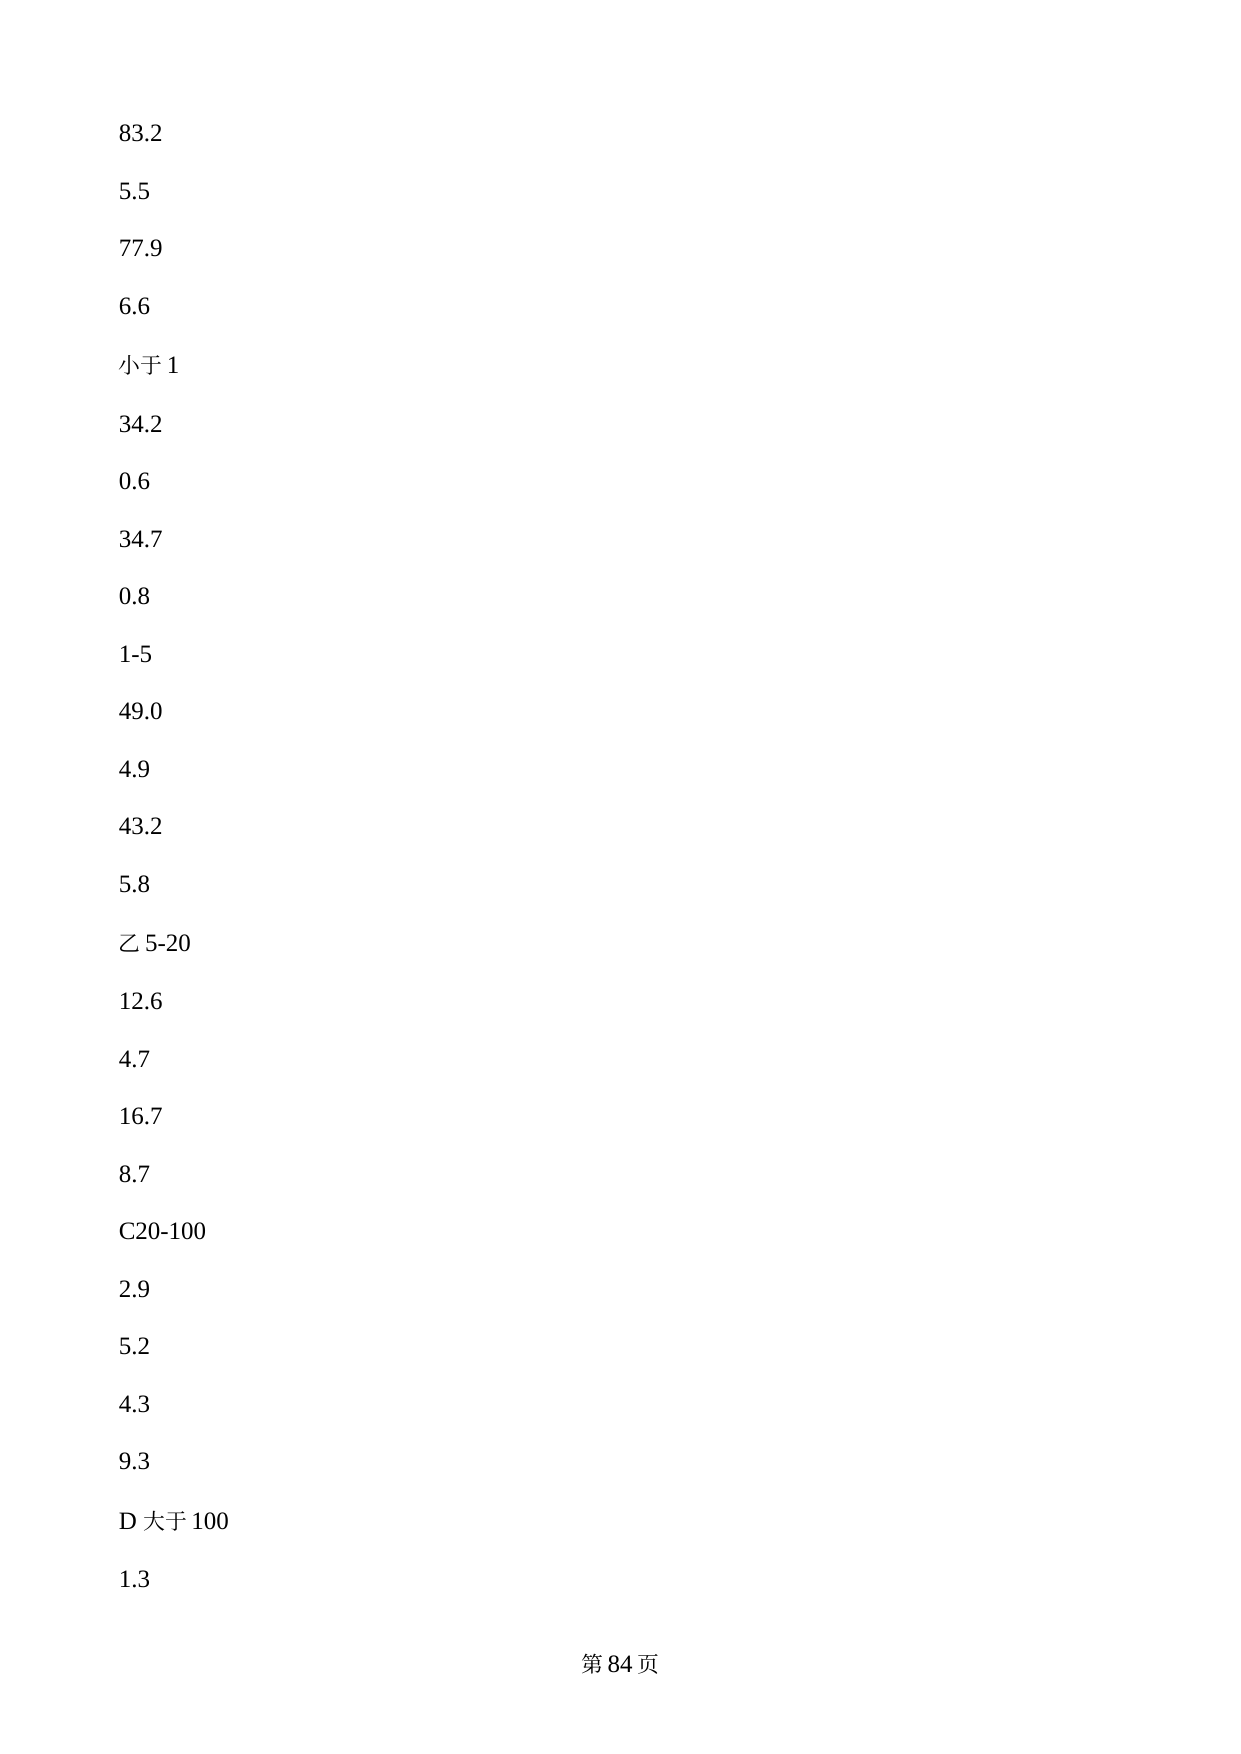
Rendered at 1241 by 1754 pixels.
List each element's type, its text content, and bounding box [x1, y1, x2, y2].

text 4.9 [118, 754, 1122, 782]
text 83.2 [118, 118, 1122, 147]
text 16.7 [118, 1101, 1122, 1130]
text 6.6 [118, 291, 1122, 320]
text 4.3 [118, 1389, 1122, 1418]
text 5.8 [118, 869, 1122, 897]
text C20-100 [118, 1216, 1122, 1245]
text 5.5 [118, 176, 1122, 205]
text 乙5-20 [118, 926, 1122, 958]
text 4.7 [118, 1044, 1122, 1073]
text 34.7 [118, 524, 1122, 552]
text 2.9 [118, 1274, 1122, 1303]
text 5.2 [118, 1331, 1122, 1360]
text 1.3 [118, 1564, 1122, 1593]
text 小于1 [118, 348, 1122, 380]
text 49.0 [118, 696, 1122, 725]
text 12.6 [118, 986, 1122, 1015]
text 0.6 [118, 466, 1122, 495]
text 77.9 [118, 233, 1122, 262]
text 8.7 [118, 1159, 1122, 1188]
text D 大于100 [118, 1504, 1122, 1535]
text 0.8 [118, 581, 1122, 610]
text 9.3 [118, 1446, 1122, 1475]
text 34.2 [118, 409, 1122, 437]
text 43.2 [118, 811, 1122, 840]
text 1-5 [118, 639, 1122, 667]
